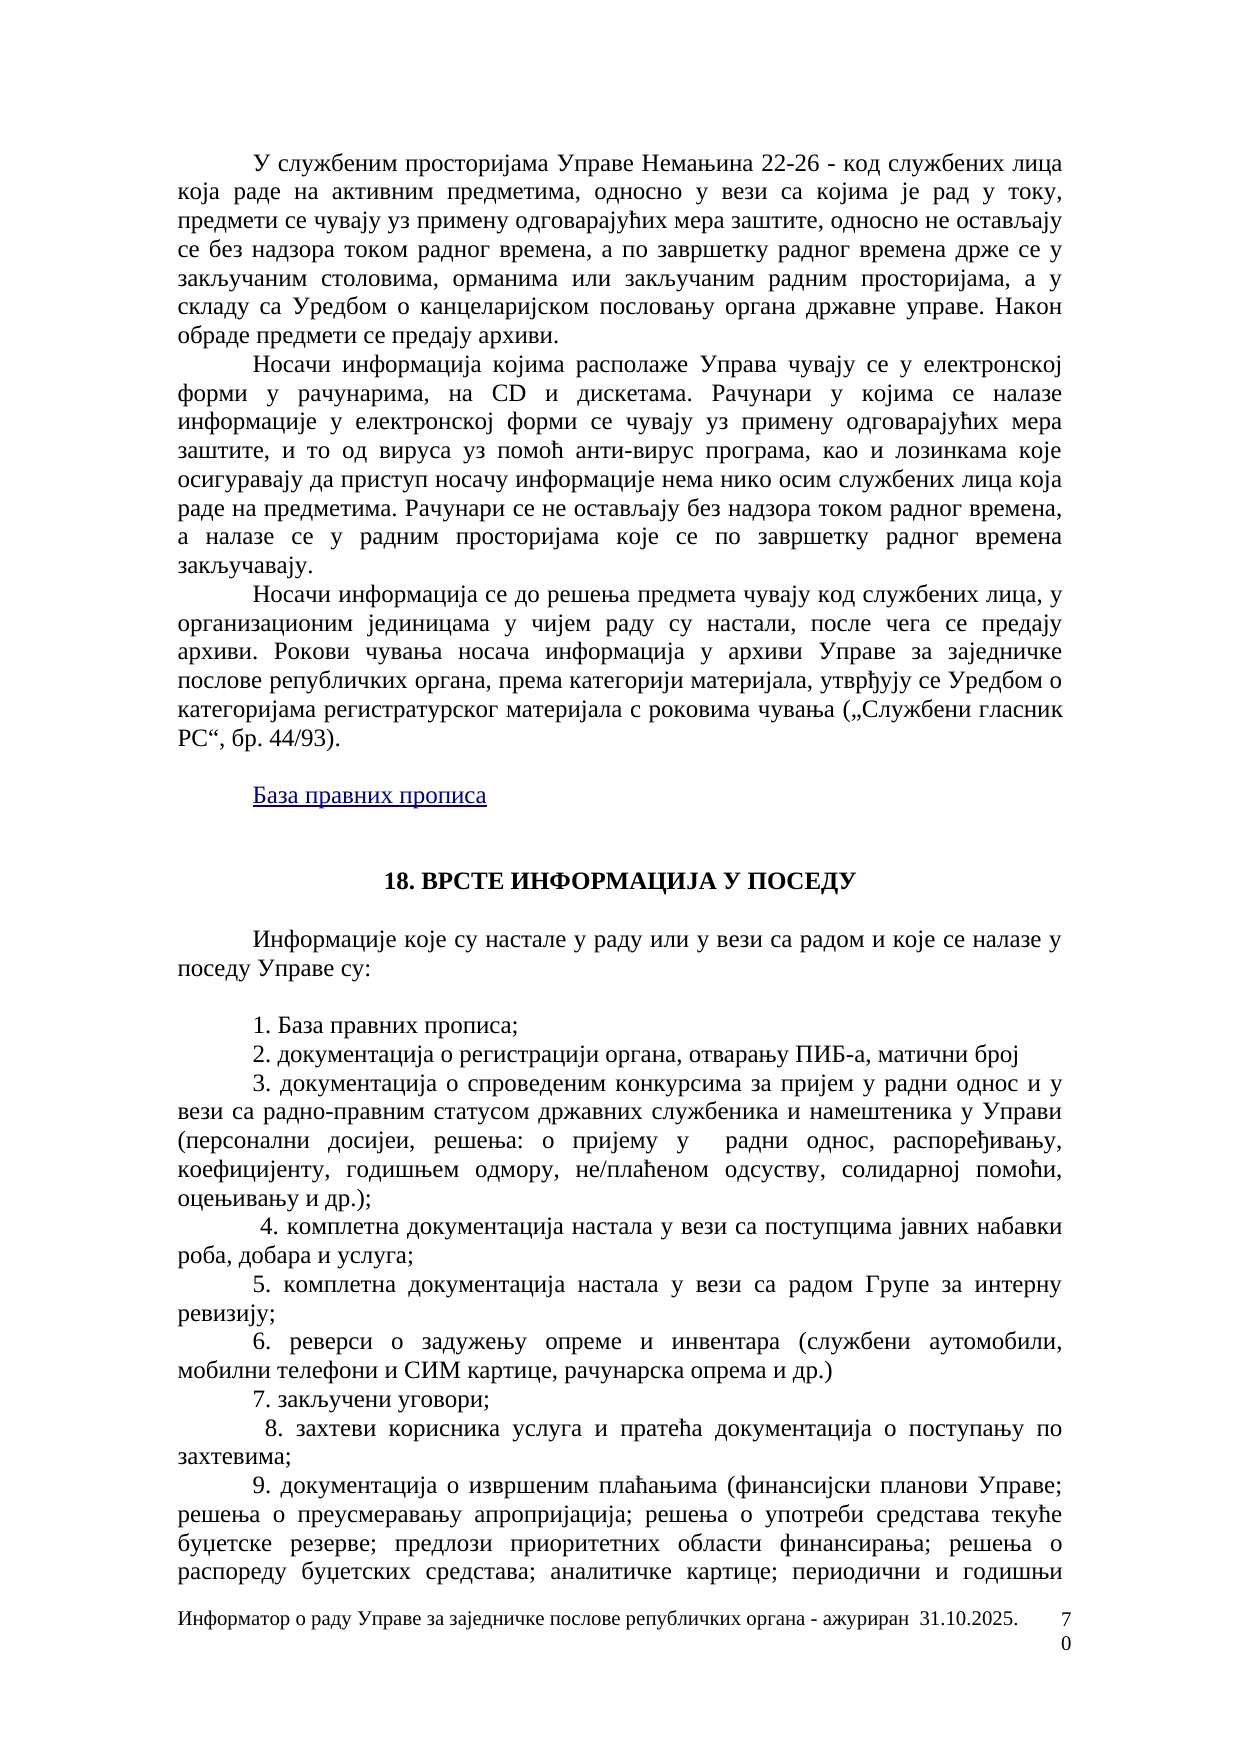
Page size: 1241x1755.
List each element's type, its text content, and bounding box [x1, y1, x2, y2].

text Носачи информација се до решења предмета чувају код службених лица, у организационим јединицама у чијем раду су настали, после чега се предају архиви. Рокови чувања носача информација у архиви Управе за заједничке послове републичких органа, према категорији материјала, утврђују се Уредбом о категоријама регистратурског материјала с роковима чувања („Службени гласник РС“, бр. 44/93). [177, 579, 1063, 751]
text 3. документација о спроведеним конкурсима за пријем у радни однос и у вези са радно-правним статусом државних службеника и намештеника у Управи (персонални досијеи, решења: о пријему у радни однос, распоређивању, коефицијенту, годишњем одмору, не/плаћеном одсуству, солидарној помоћи, оцењивању и др.); [177, 1068, 1063, 1211]
text 4. комплетна документација настала у вези са поступцима јавних набавки роба, добара и услуга; [177, 1211, 1063, 1269]
text Информације које су настале у раду или у вези са радом и које се налазе у поседу Управе су: [177, 924, 1063, 981]
text 2. документација о регистрацији органа, отварању ПИБ-а, матични број [252, 1039, 1063, 1068]
text Носачи информација којима располаже Управа чувају се у електронској форми у рачунарима, на CD и дискетама. Рачунари у којима се налазе информације у електронској форми се чувају уз примену одговарајућих мера заштите, и то од вируса уз помоћ анти-вирус програма, као и лозинкама које осигуравају да приступ носачу информације нема нико осим службених лица која раде на предметима. Рачунари се не остављају без надзора током радног времена, а налазе се у радним просторијама које се по завршетку радног времена закључавају. [177, 349, 1063, 579]
text 8. захтеви корисника услуга и пратећа документација о поступању по захтевима; [177, 1413, 1063, 1470]
text 6. реверси о задужењу опреме и инвентара (службени аутомобили, мобилни телефони и СИМ картице, рачунарска опрема и др.) [177, 1326, 1063, 1384]
text 1. База правних прописа; [252, 1010, 1063, 1039]
text 9. документација о извршеним плаћањима (финансијски планови Управе; решења о преусмеравању апропријација; решења о употреби средстава текуће буџетске резерве; предлози приоритетних области финансирања; решења о распореду буџетских средстава; аналитичке картице; периодични и годишњи [177, 1470, 1063, 1585]
text У службеним просторијама Управе Немањина 22-26 - код службених лица која раде на активним предметима, односно у вези са којима је рад у току, предмети се чувају уз примену одговарајућих мера заштите, односно не остављају се без надзора током радног времена, а по завршетку радног времена држе се у закључаним столовима, орманима или закључаним радним просторијама, а у складу са Уредбом о канцеларијском пословању органа државне управе. Након обраде предмети се предају архиви. [177, 148, 1063, 349]
subtitle 18. ВРСТЕ ИНФОРМАЦИЈА У ПОСЕДУ [177, 866, 1063, 895]
text 5. комплетна документација настала у вези са радом Групе за интерну ревизију; [177, 1269, 1063, 1326]
text 7. закључени уговори; [177, 1384, 1063, 1413]
text База правних прописа [177, 780, 1063, 809]
